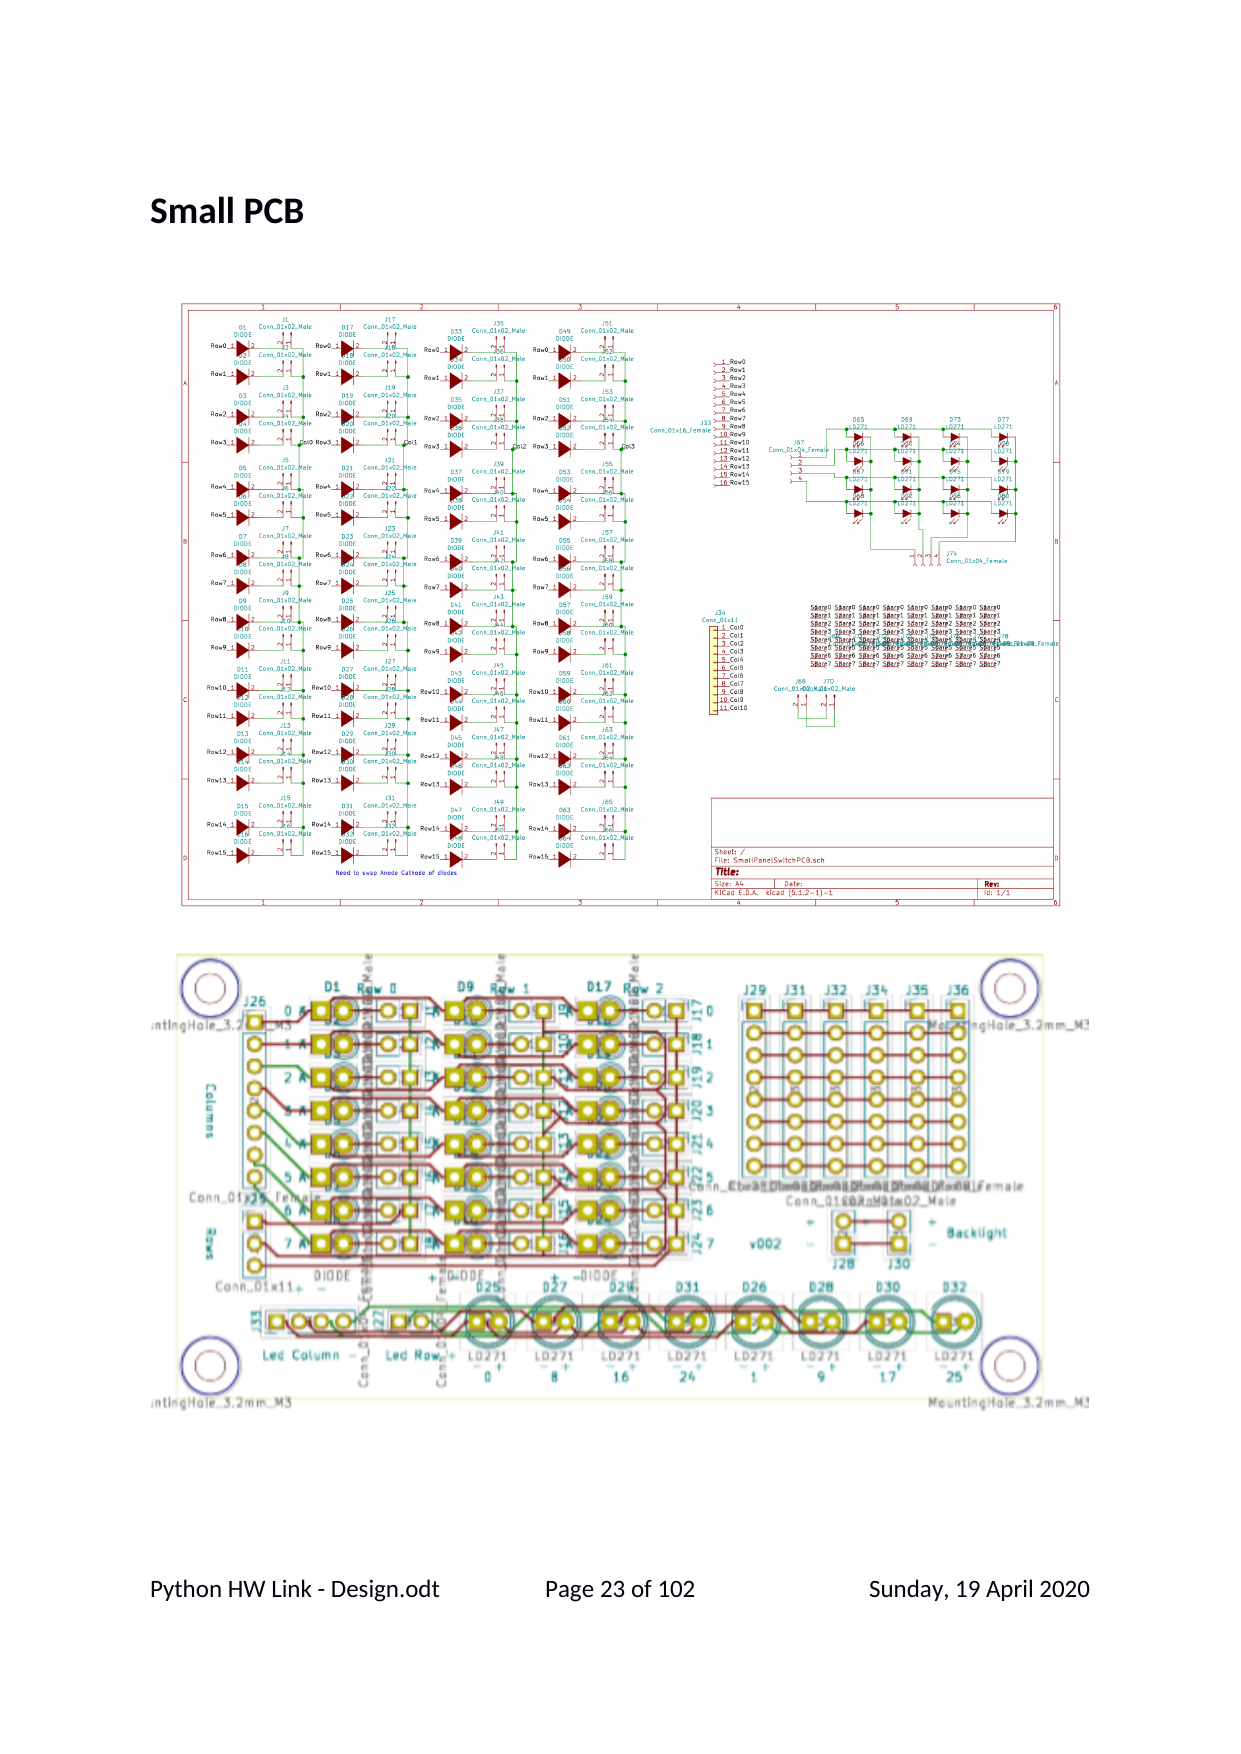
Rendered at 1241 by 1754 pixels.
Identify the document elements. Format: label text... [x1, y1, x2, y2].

picture [150, 272, 1091, 1425]
subtitle Small PCB [150, 187, 1090, 233]
